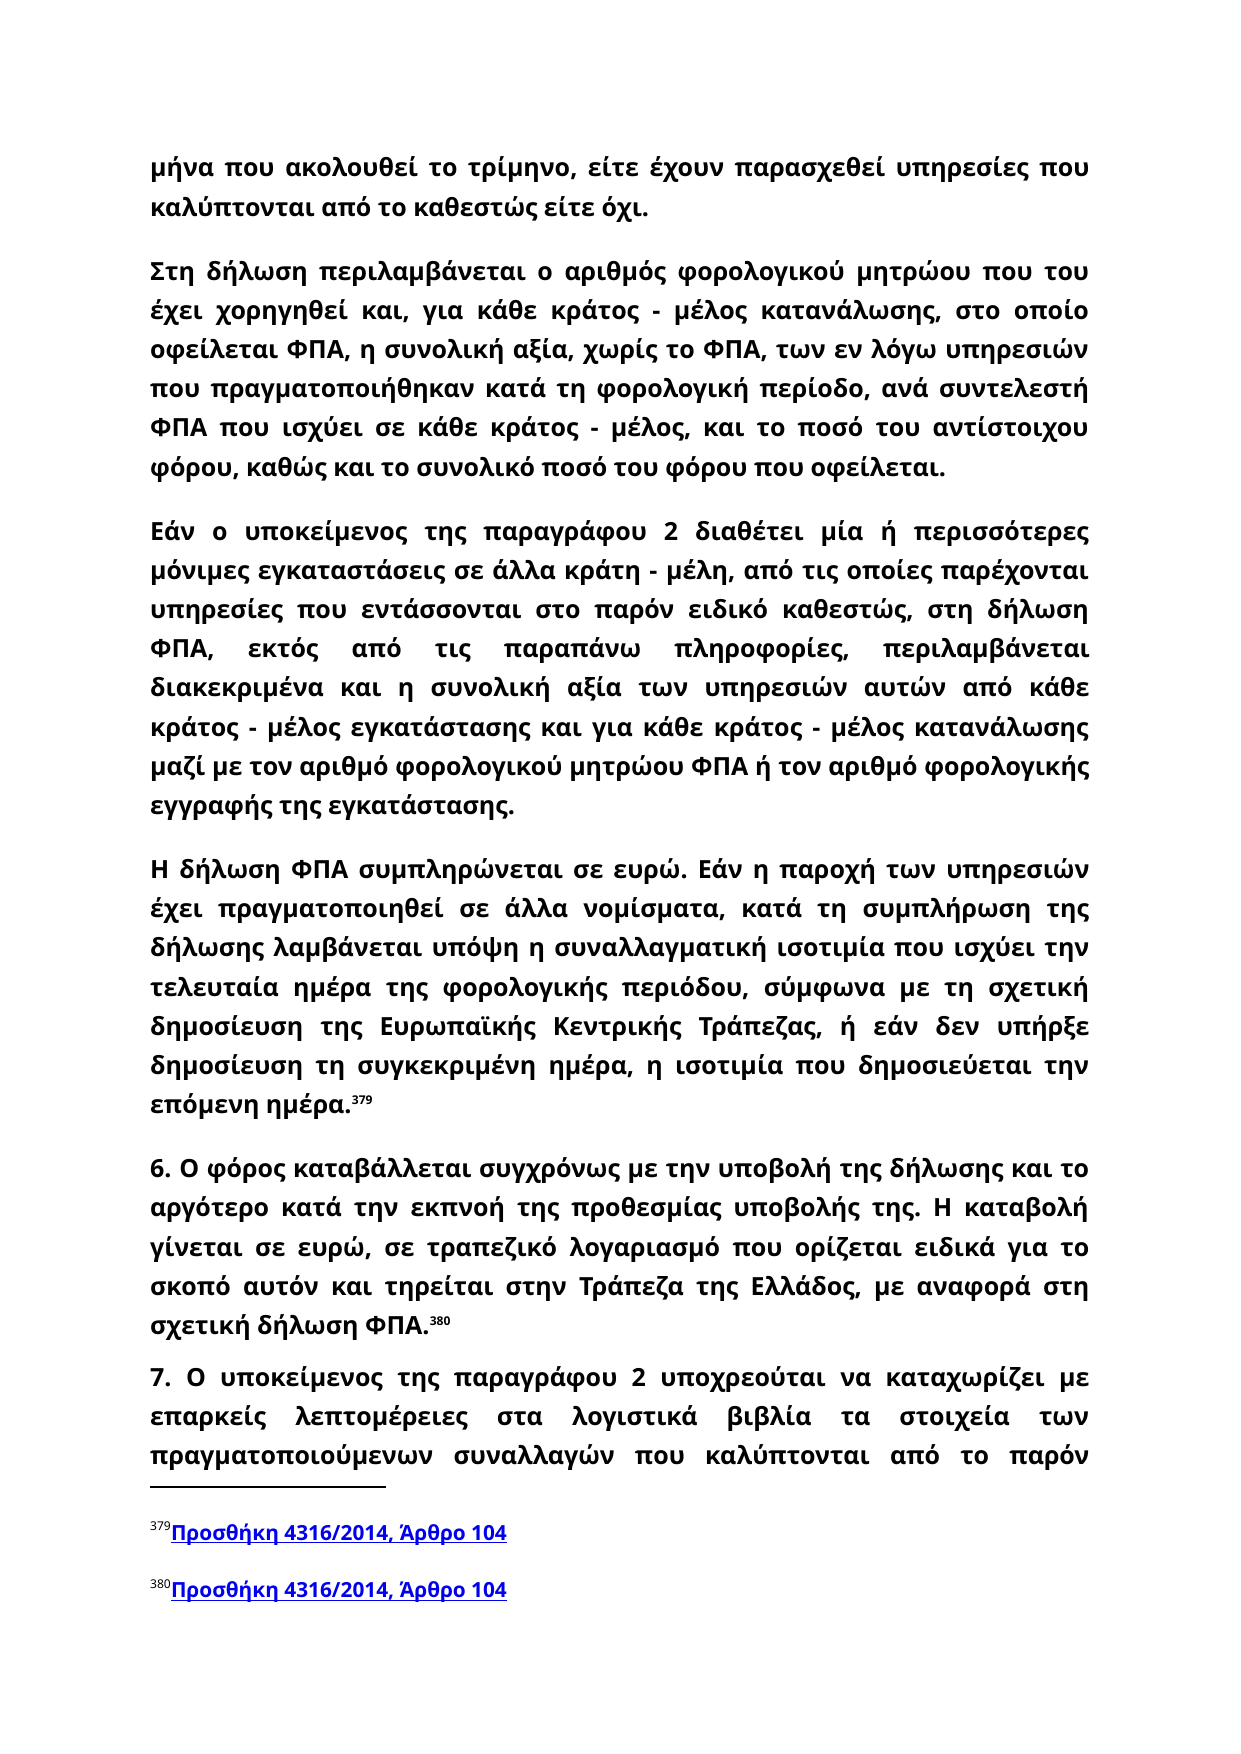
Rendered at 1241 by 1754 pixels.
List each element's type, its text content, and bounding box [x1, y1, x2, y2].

text Προσθήκη 4316/2014, Άρθρο 104 [150, 1576, 1090, 1604]
text Η δήλωση ΦΠΑ συμπληρώνεται σε ευρώ. Εάν η παροχή των υπηρεσιών έχει πραγματοποιηθεί σε άλλα νομίσματα, κατά τη συμπλήρωση της δήλωσης λαμβάνεται υπόψη η συναλλαγματική ισοτιμία που ισχύει την τελευταία ημέρα της φορολογικής περιόδου, σύμφωνα με τη σχετική δημοσίευση της Ευρωπαϊκής Κεντρικής Τράπεζας, ή εάν δεν υπήρξε δημοσίευση τη συγκεκριμένη ημέρα, η ισοτιμία που δημοσιεύεται την επόμενη ημέρα. [150, 852, 1090, 1121]
text Εάν ο υποκείμενος της παραγράφου 2 διαθέτει μία ή περισσότερες μόνιμες εγκαταστάσεις σε άλλα κράτη - μέλη, από τις οποίες παρέχονται υπηρεσίες που εντάσσονται στο παρόν ειδικό καθεστώς, στη δήλωση ΦΠΑ, εκτός από τις παραπάνω πληροφορίες, περιλαμβάνεται διακεκριμένα και η συνολική αξία των υπηρεσιών αυτών από κάθε κράτος - μέλος εγκατάστασης και για κάθε κράτος - μέλος κατανάλωσης μαζί με τον αριθμό φορολογικού μητρώου ΦΠΑ ή τον αριθμό φορολογικής εγγραφής της εγκατάστασης. [150, 513, 1090, 822]
text 7. Ο υποκείμενος της παραγράφου 2 υποχρεούται να καταχωρίζει με επαρκείς λεπτομέρειες στα λογιστικά βιβλία τα στοιχεία των πραγματοποιούμενων συναλλαγών που καλύπτονται από το παρόν [150, 1359, 1090, 1472]
text μήνα που ακολουθεί το τρίμηνο, είτε έχουν παρασχεθεί υπηρεσίες που καλύπτονται από το καθεστώς είτε όχι. [150, 150, 1090, 223]
text 6. Ο φόρος καταβάλλεται συγχρόνως με την υποβολή της δήλωσης και το αργότερο κατά την εκπνοή της προθεσμίας υποβολής της. Η καταβολή γίνεται σε ευρώ, σε τραπεζικό λογαριασμό που ορίζεται ειδικά για το σκοπό αυτόν και τηρείται στην Τράπεζα της Ελλάδος, με αναφορά στη σχετική δήλωση ΦΠΑ. [150, 1151, 1090, 1342]
text Στη δήλωση περιλαμβάνεται ο αριθμός φορολογικού μητρώου που του έχει χορηγηθεί και, για κάθε κράτος - μέλος κατανάλωσης, στο οποίο οφείλεται ΦΠΑ, η συνολική αξία, χωρίς το ΦΠΑ, των εν λόγω υπηρεσιών που πραγματοποιήθηκαν κατά τη φορολογική περίοδο, ανά συντελεστή ΦΠΑ που ισχύει σε κάθε κράτος - μέλος, και το ποσό του αντίστοιχου φόρου, καθώς και το συνολικό ποσό του φόρου που οφείλεται. [150, 253, 1090, 483]
text Προσθήκη 4316/2014, Άρθρο 104 [150, 1518, 1090, 1546]
